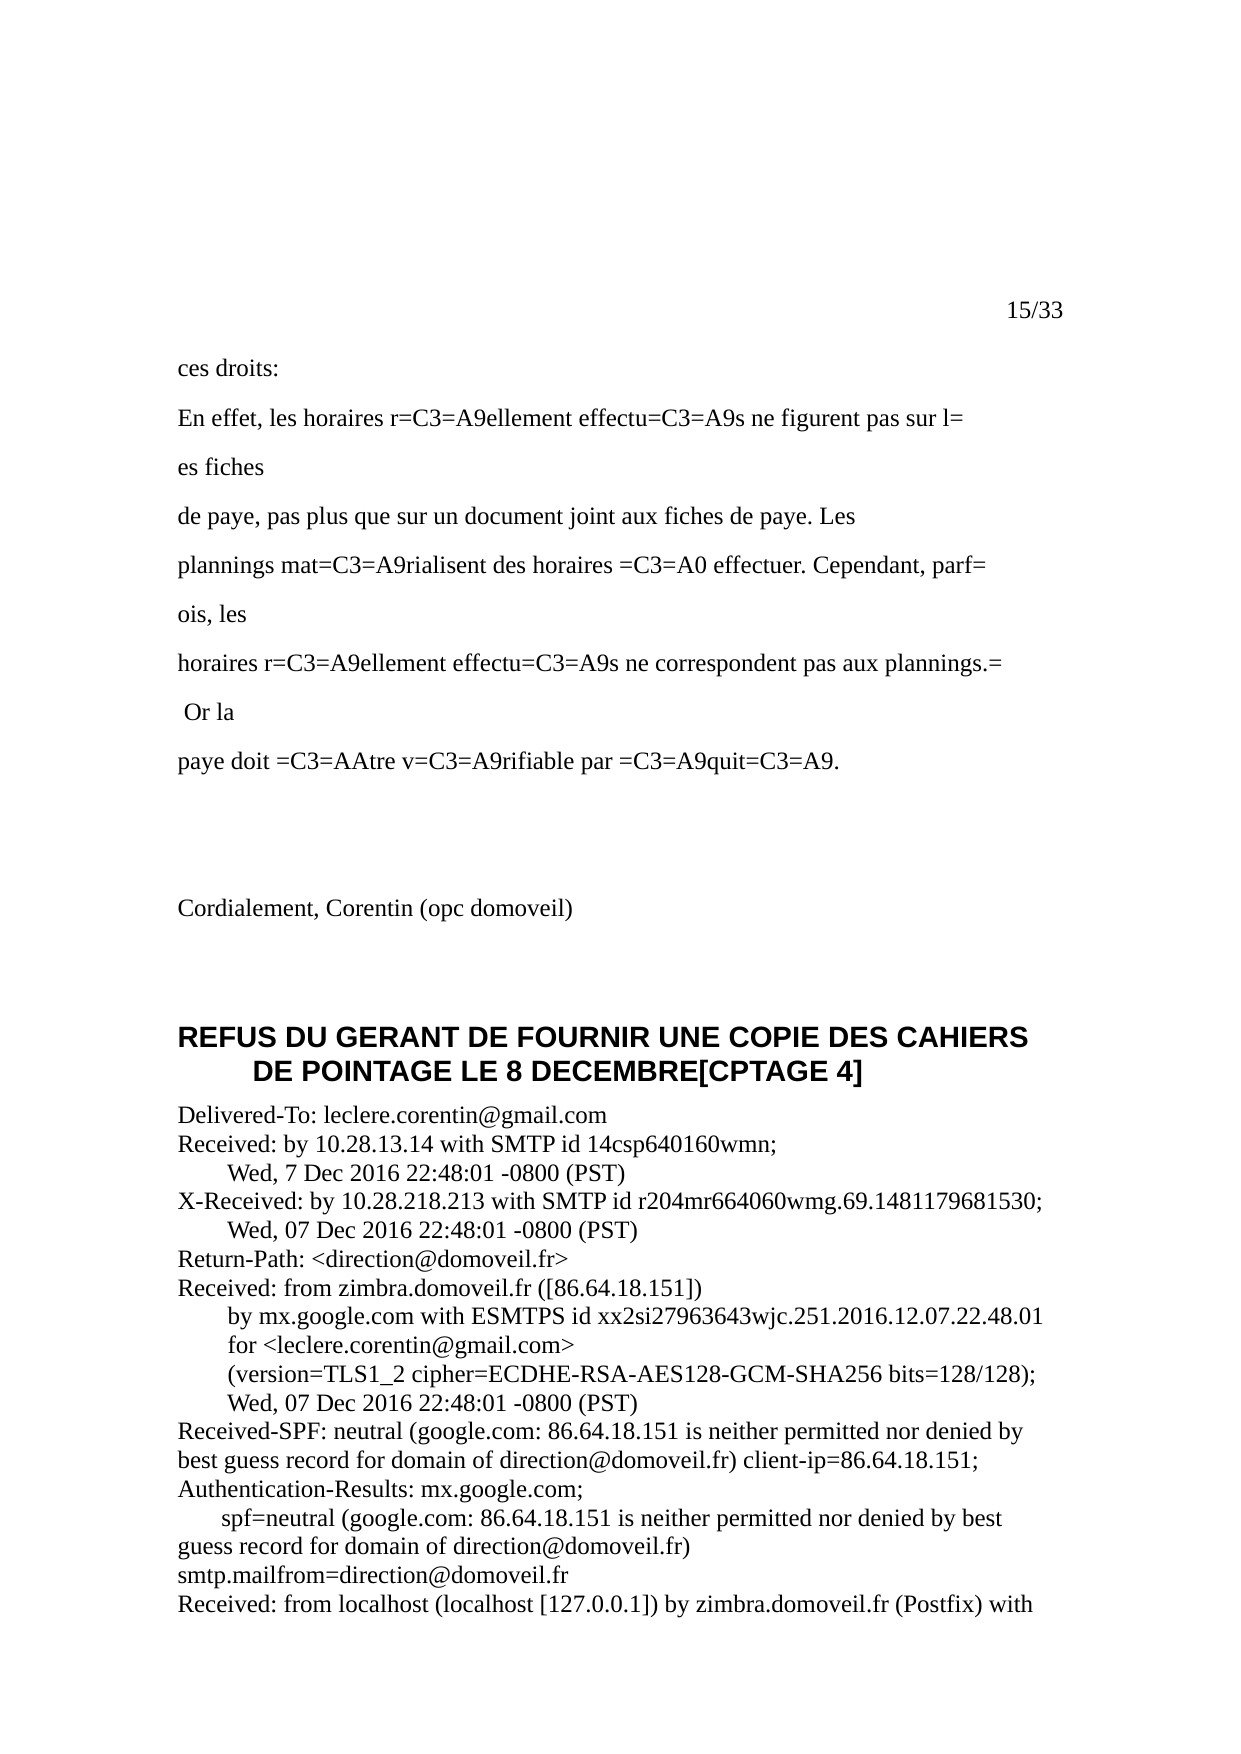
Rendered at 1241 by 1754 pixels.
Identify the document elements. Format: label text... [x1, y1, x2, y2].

text plannings mat=C3=A9rialisent des horaires =C3=A0 effectuer. Cependant, parf= [177, 550, 1063, 578]
text by mx.google.com with ESMTPS id xx2si27963643wjc.251.2016.12.07.22.48.01 [177, 1301, 1063, 1330]
text Wed, 07 Dec 2016 22:48:01 -0800 (PST) [177, 1388, 1063, 1416]
text Delivered-To: leclere.corentin@gmail.com [177, 1100, 1063, 1129]
subtitle REFUS DU GERANT DE FOURNIR UNE COPIE DES CAHIERS DE POINTAGE LE 8 DECEMBRE[CPTAGE 4] [177, 1020, 1063, 1088]
text (version=TLS1_2 cipher=ECDHE-RSA-AES128-GCM-SHA256 bits=128/128); [177, 1359, 1063, 1388]
text de paye, pas plus que sur un document joint aux fiches de paye. Les [177, 501, 1063, 529]
text Return-Path: <direction@domoveil.fr> [177, 1244, 1063, 1273]
text ois, les [177, 599, 1063, 628]
text Received: from zimbra.domoveil.fr ([86.64.18.151]) [177, 1273, 1063, 1301]
text Wed, 7 Dec 2016 22:48:01 -0800 (PST) [177, 1158, 1063, 1186]
text Cordialement, Corentin (opc domoveil) [177, 893, 1063, 956]
text En effet, les horaires r=C3=A9ellement effectu=C3=A9s ne figurent pas sur l= [177, 403, 1063, 431]
text Received: from localhost (localhost [127.0.0.1]) by zimbra.domoveil.fr (Postfix) with [177, 1589, 1063, 1618]
text ces droits: [177, 353, 1063, 382]
text Received: by 10.28.13.14 with SMTP id 14csp640160wmn; [177, 1129, 1063, 1158]
text X-Received: by 10.28.218.213 with SMTP id r204mr664060wmg.69.1481179681530; [177, 1186, 1063, 1215]
text paye doit =C3=AAtre v=C3=A9rifiable par =C3=A9quit=C3=A9. [177, 746, 1063, 775]
text spf=neutral (google.com: 86.64.18.151 is neither permitted nor denied by best guess record for domain of direction@domoveil.fr) smtp.mailfrom=direction@domoveil.fr [177, 1503, 1063, 1589]
text Received-SPF: neutral (google.com: 86.64.18.151 is neither permitted nor denied by best guess record for domain of direction@domoveil.fr) client-ip=86.64.18.151; [177, 1416, 1063, 1474]
text Wed, 07 Dec 2016 22:48:01 -0800 (PST) [177, 1215, 1063, 1244]
text es fiches [177, 452, 1063, 480]
text horaires r=C3=A9ellement effectu=C3=A9s ne correspondent pas aux plannings.= [177, 648, 1063, 677]
text Or la [177, 697, 1063, 726]
text for <leclere.corentin@gmail.com> [177, 1330, 1063, 1359]
text Authentication-Results: mx.google.com; [177, 1474, 1063, 1503]
